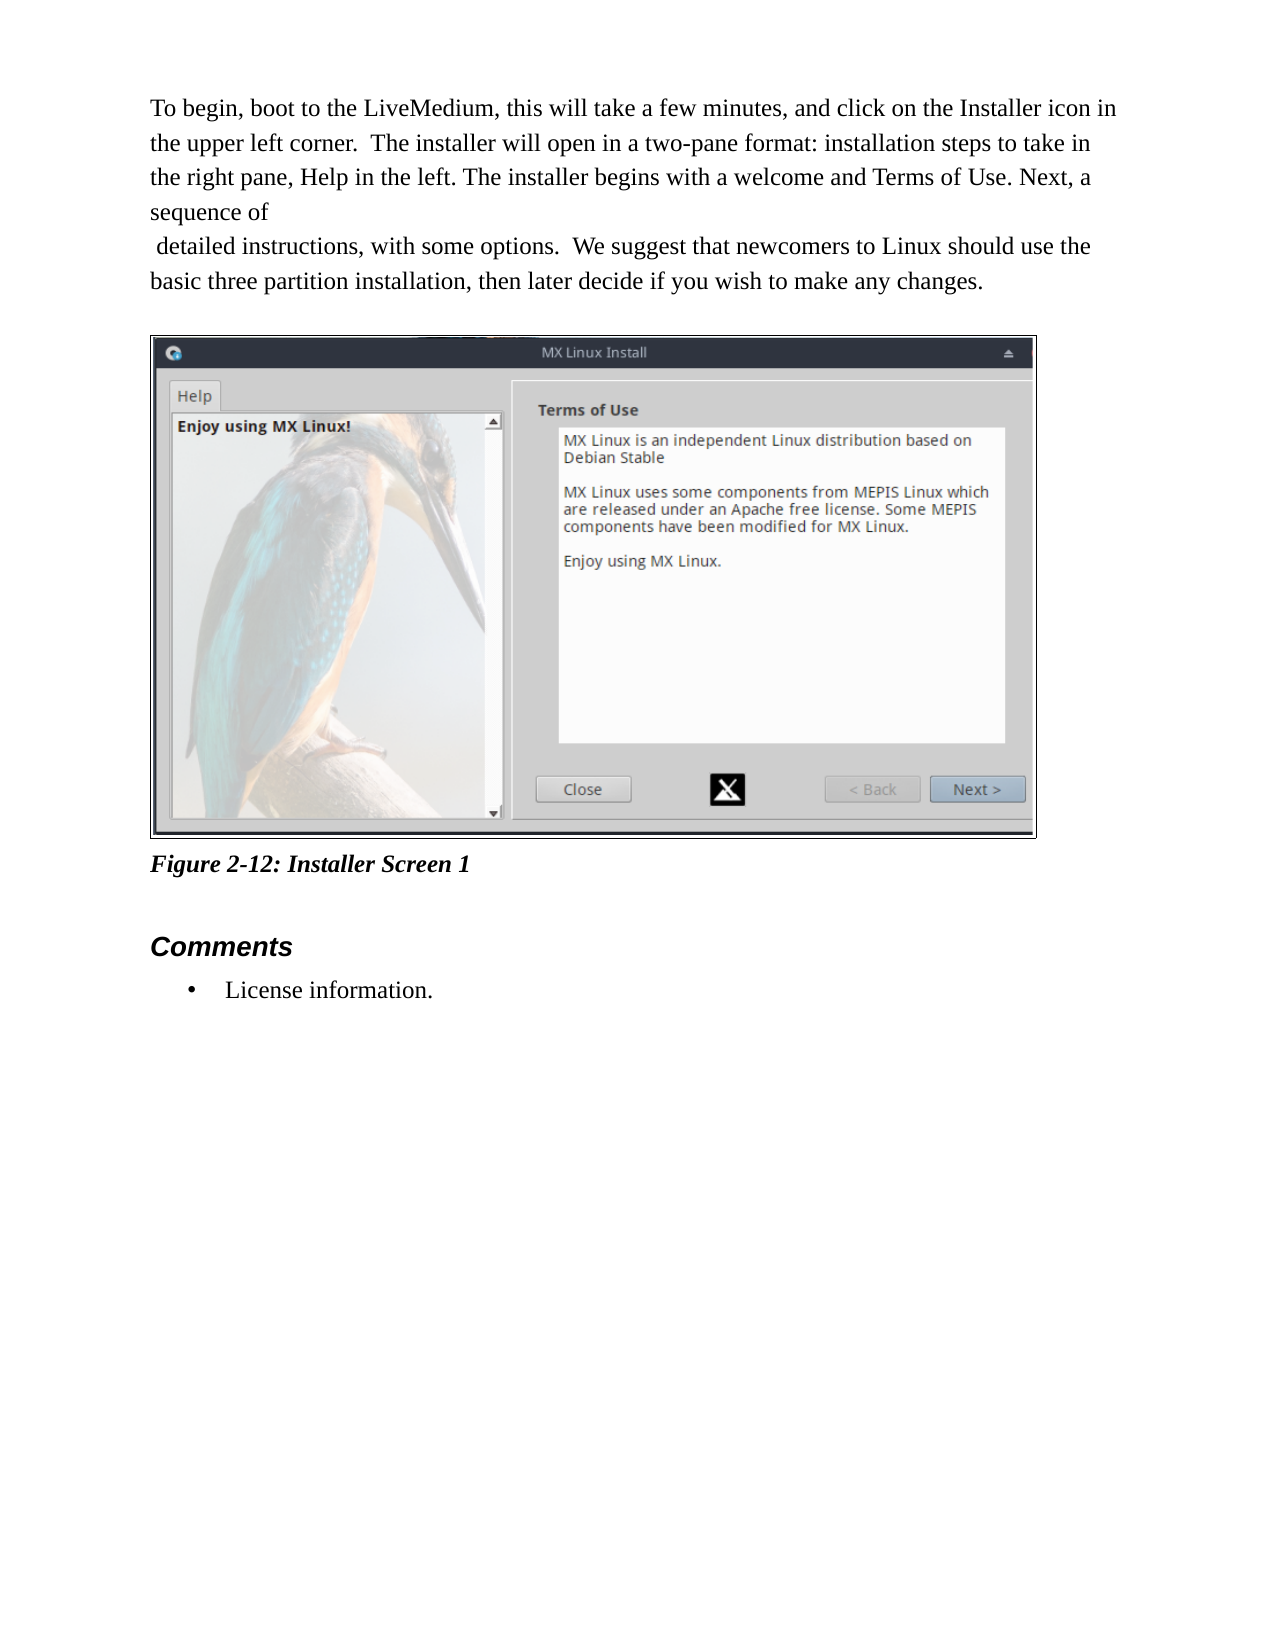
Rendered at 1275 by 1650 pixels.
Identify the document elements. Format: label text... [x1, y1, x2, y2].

picture [153, 337, 1033, 835]
list License information. [187, 975, 1125, 1004]
text To begin, boot to the LiveMedium, this will take a few minutes, and click on the Installer icon in the upper left corner. The installer will open in a two-pane format: installation steps to take in the right pane, Help in the left. The installer begins with a welcome and Terms of Use. Next, a sequence of detailed instructions, with some options. We suggest that newcomers to Linux should use the basic three partition installation, then later decide if you wish to make any changes. [150, 93, 1125, 295]
subtitle Comments [150, 931, 1125, 962]
text Figure 2-12: Installer Screen 1 [150, 835, 1125, 878]
